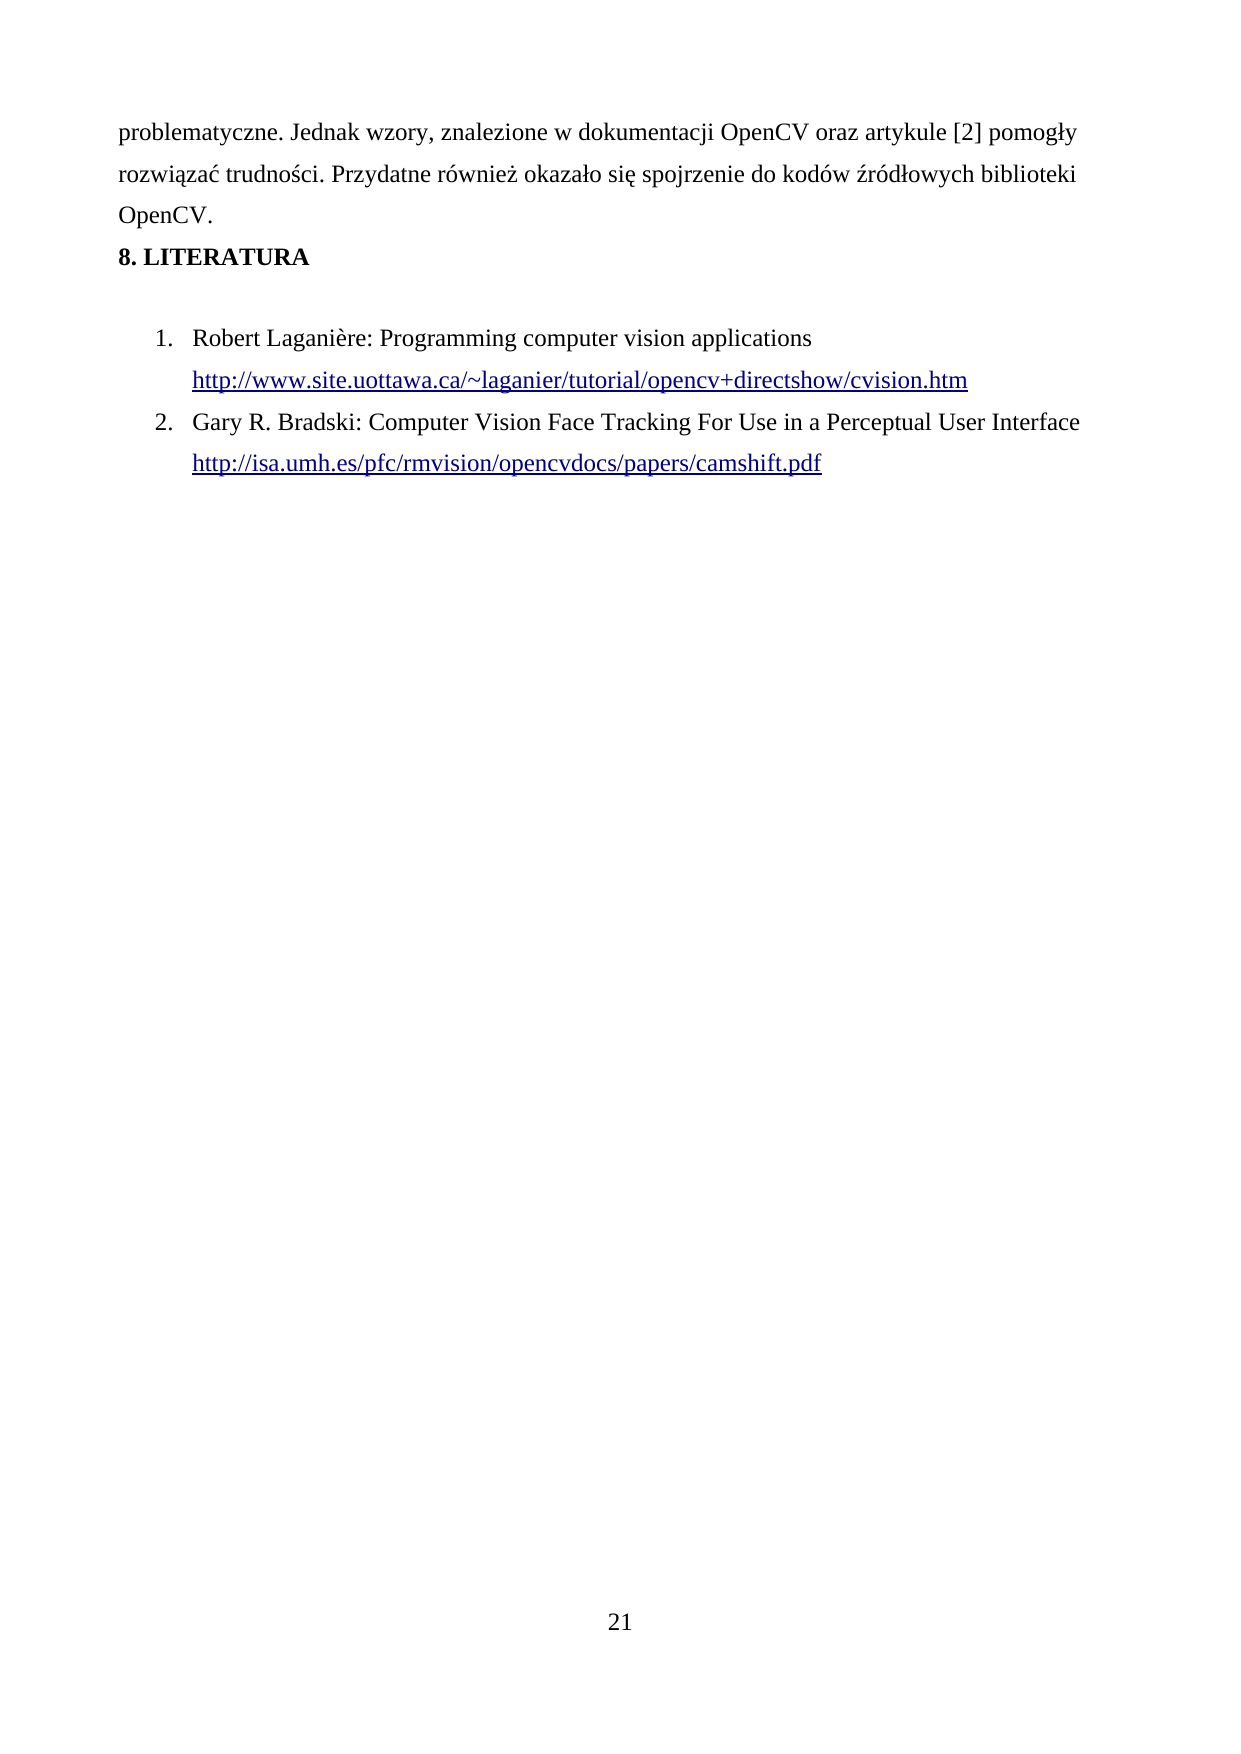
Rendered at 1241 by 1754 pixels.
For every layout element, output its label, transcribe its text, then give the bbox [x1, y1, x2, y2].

list Robert Laganière: Programming computer vision applications http://www.site.uottawa.ca/~laganier/tutorial/opencv+directshow/cvision.htm [154, 324, 1122, 394]
list Gary R. Bradski: Computer Vision Face Tracking For Use in a Perceptual User Interface http://isa.umh.es/pfc/rmvision/opencvdocs/papers/camshift.pdf [154, 408, 1122, 477]
text problematyczne. Jednak wzory, znalezione w dokumentacji OpenCV oraz artykule [2] pomogły rozwiązać trudności. Przydatne również okazało się spojrzenie do kodów źródłowych biblioteki OpenCV. 8. LITERATURA [118, 118, 1122, 271]
